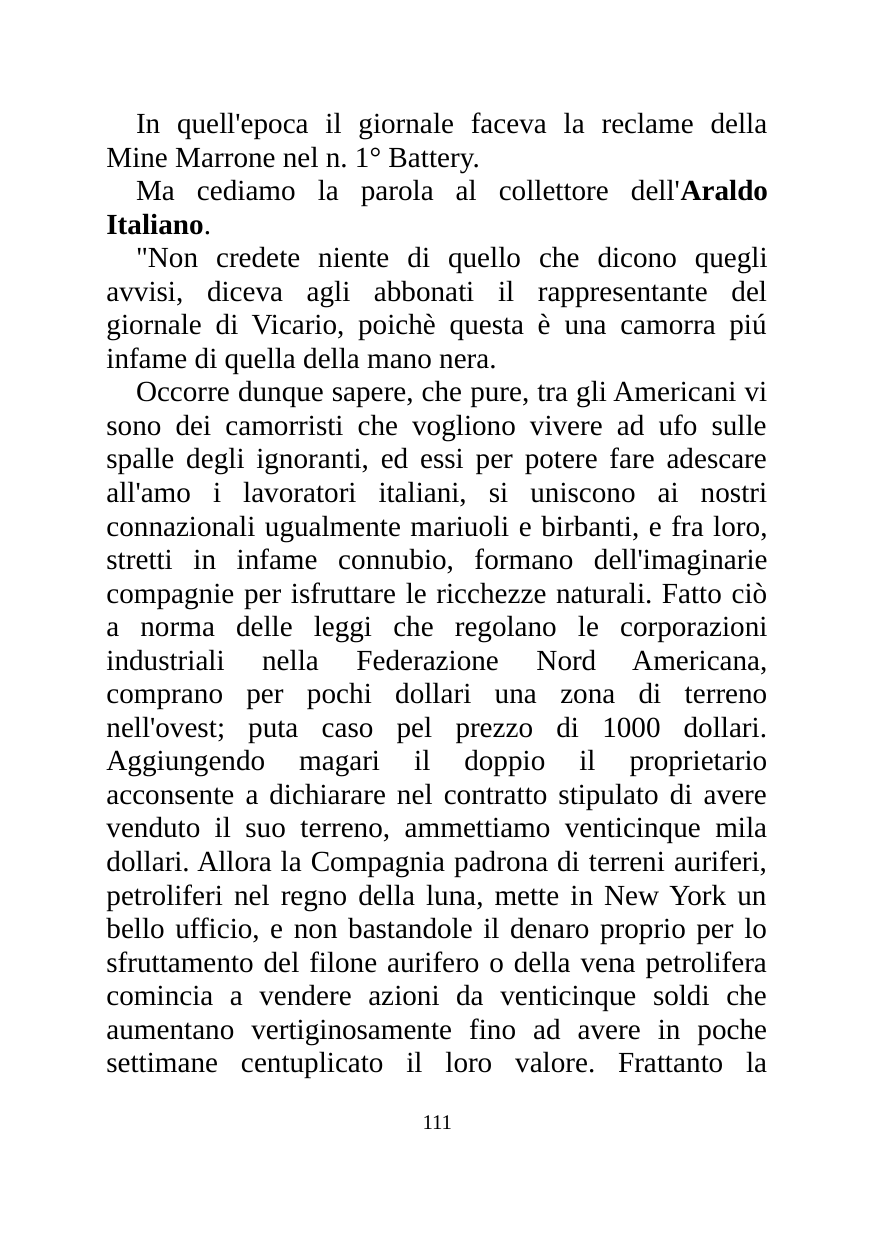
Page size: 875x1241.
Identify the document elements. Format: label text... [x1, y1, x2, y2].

text Ma cediamo la parola al collettore dell'Araldo Italiano. [106, 173, 768, 240]
text "Non credete niente di quello che dicono quegli avvisi, diceva agli abbonati il rappresentante del giornale di Vicario, poichè questa è una camorra piú infame di quella della mano nera. [106, 240, 768, 374]
text Occorre dunque sapere, che pure, tra gli Americani vi sono dei camorristi che vogliono vivere ad ufo sulle spalle degli ignoranti, ed essi per potere fare adescare all'amo i lavoratori italiani, si uniscono ai nostri connazionali ugualmente mariuoli e birbanti, e fra loro, stretti in infame connubio, formano dell'imaginarie compagnie per isfruttare le ricchezze naturali. Fatto ciò a norma delle leggi che regolano le corporazioni industriali nella Federazione Nord Americana, comprano per pochi dollari una zona di terreno nell'ovest; puta caso pel prezzo di 1000 dollari. Aggiungendo magari il doppio il proprietario acconsente a dichiarare nel contratto stipulato di avere venduto il suo terreno, ammettiamo venticinque mila dollari. Allora la Compagnia padrona di terreni auriferi, petroliferi nel regno della luna, mette in New York un bello ufficio, e non bastandole il denaro proprio per lo sfruttamento del filone aurifero o della vena petrolifera comincia a vendere azioni da venticinque soldi che aumentano vertiginosamente fino ad avere in poche settimane centuplicato il loro valore. Frattanto la [106, 374, 768, 1079]
text In quell'epoca il giornale faceva la reclame della Mine Marrone nel n. 1° Battery. [106, 106, 768, 173]
